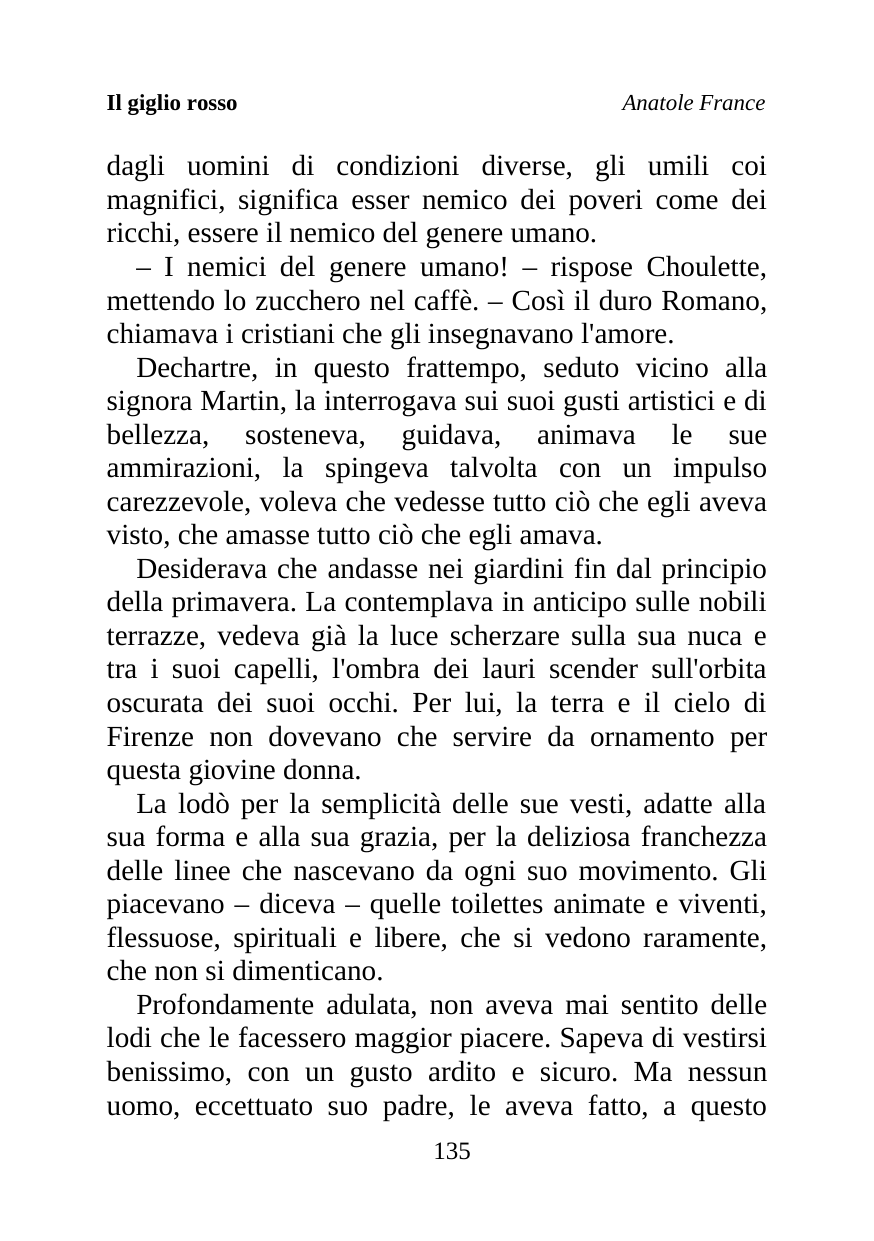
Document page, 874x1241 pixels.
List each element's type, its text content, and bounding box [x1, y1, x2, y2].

text La lodò per la semplicità delle sue vesti, adatte alla sua forma e alla sua grazia, per la deliziosa franchezza delle linee che nascevano da ogni suo movimento. Gli piacevano – diceva – quelle toilettes animate e viventi, flessuose, spirituali e libere, che si vedono raramente, che non si dimenticano. [106, 786, 768, 987]
text Dechartre, in questo frattempo, seduto vicino alla signora Martin, la interrogava sui suoi gusti artistici e di bellezza, sosteneva, guidava, animava le sue ammirazioni, la spingeva talvolta con un impulso carezzevole, voleva che vedesse tutto ciò che egli aveva visto, che amasse tutto ciò che egli amava. [106, 350, 768, 551]
text dagli uomini di condizioni diverse, gli umili coi magnifici, significa esser nemico dei poveri come dei ricchi, essere il nemico del genere umano. [106, 148, 768, 249]
text Desiderava che andasse nei giardini fin dal principio della primavera. La contemplava in anticipo sulle nobili terrazze, vedeva già la luce scherzare sulla sua nuca e tra i suoi capelli, l'ombra dei lauri scender sull'orbita oscurata dei suoi occhi. Per lui, la terra e il cielo di Firenze non dovevano che servire da ornamento per questa giovine donna. [106, 551, 768, 786]
text – I nemici del genere umano! – rispose Choulette, mettendo lo zucchero nel caffè. – Così il duro Romano, chiamava i cristiani che gli insegnavano l'amore. [106, 249, 768, 350]
text Profondamente adulata, non aveva mai sentito delle lodi che le facessero maggior piacere. Sapeva di vestirsi benissimo, con un gusto ardito e sicuro. Ma nessun uomo, eccettuato suo padre, le aveva fatto, a questo [106, 987, 768, 1121]
